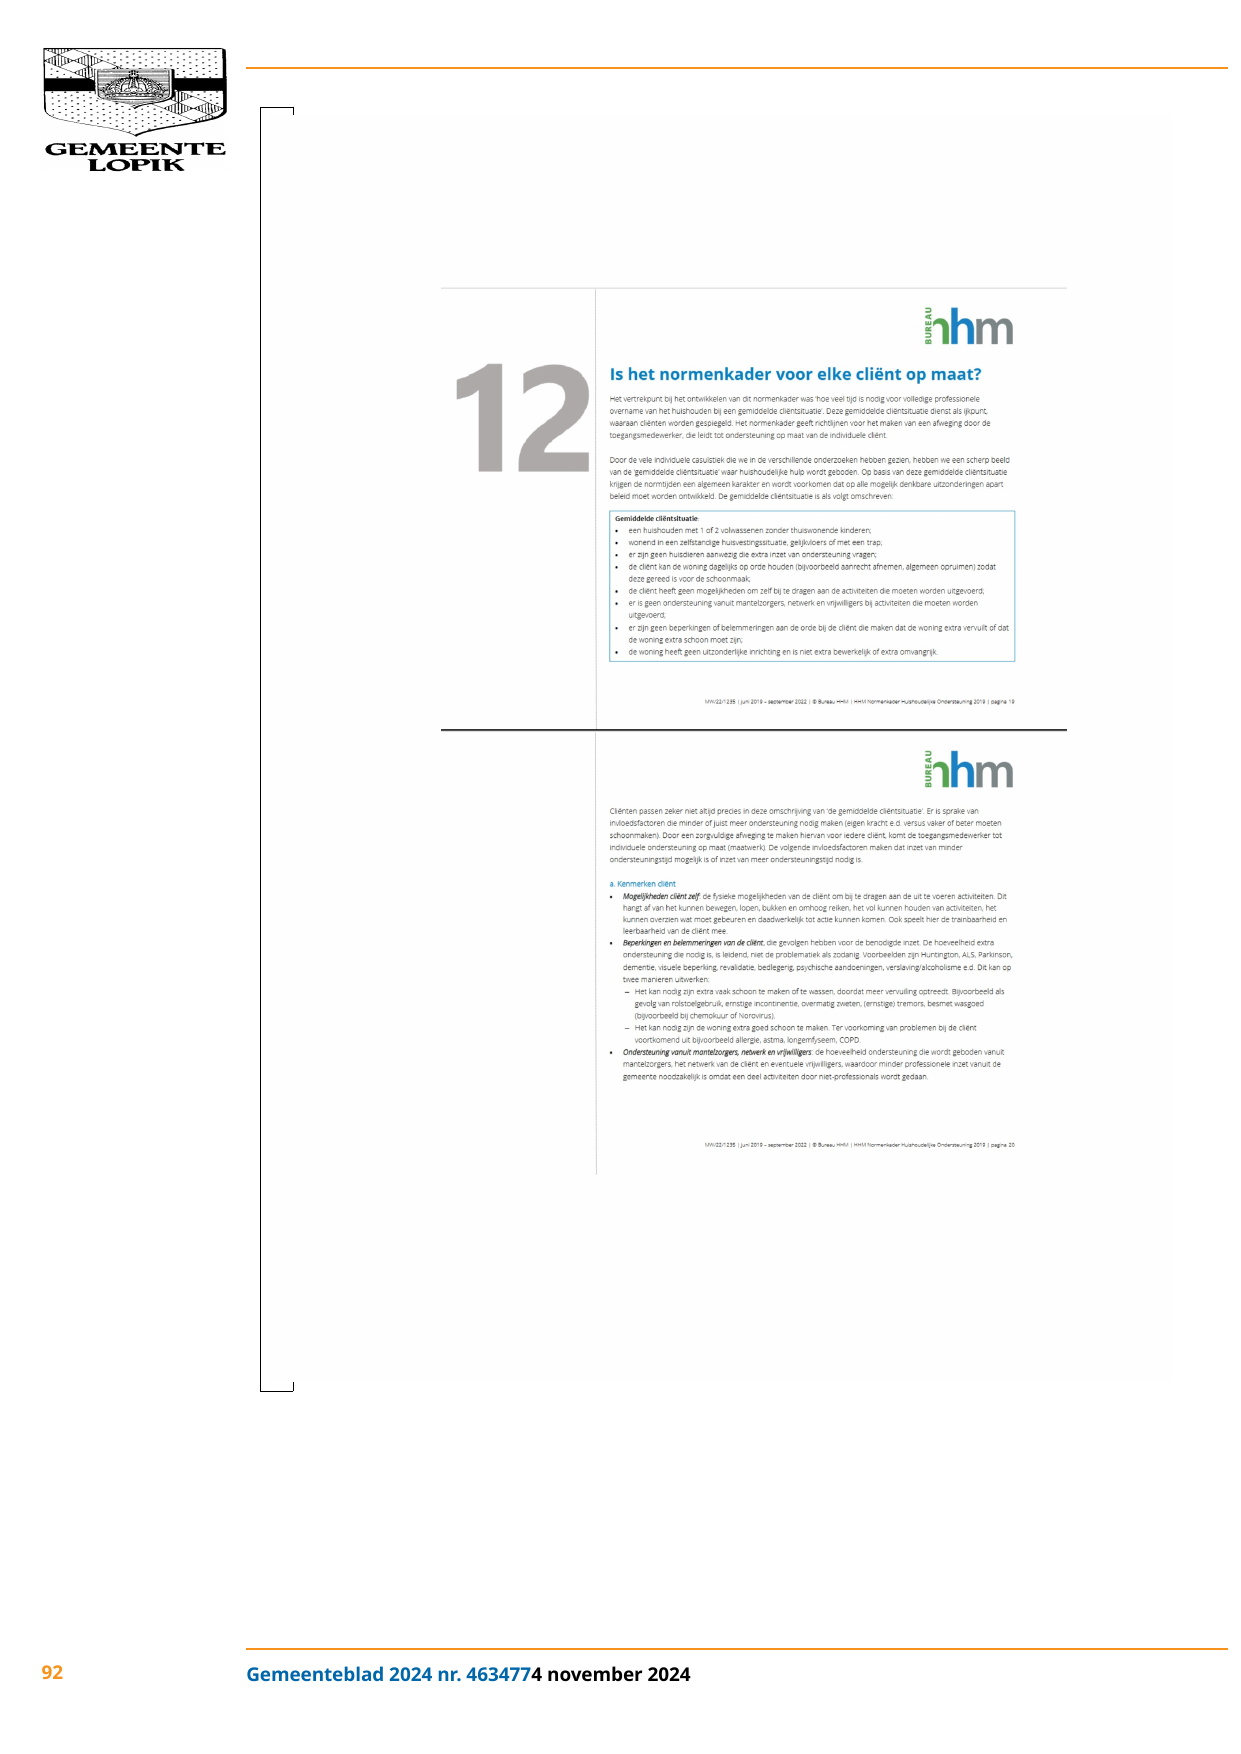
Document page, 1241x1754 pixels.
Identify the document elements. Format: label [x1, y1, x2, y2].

picture [41, 47, 231, 172]
picture [268, 115, 1173, 1382]
